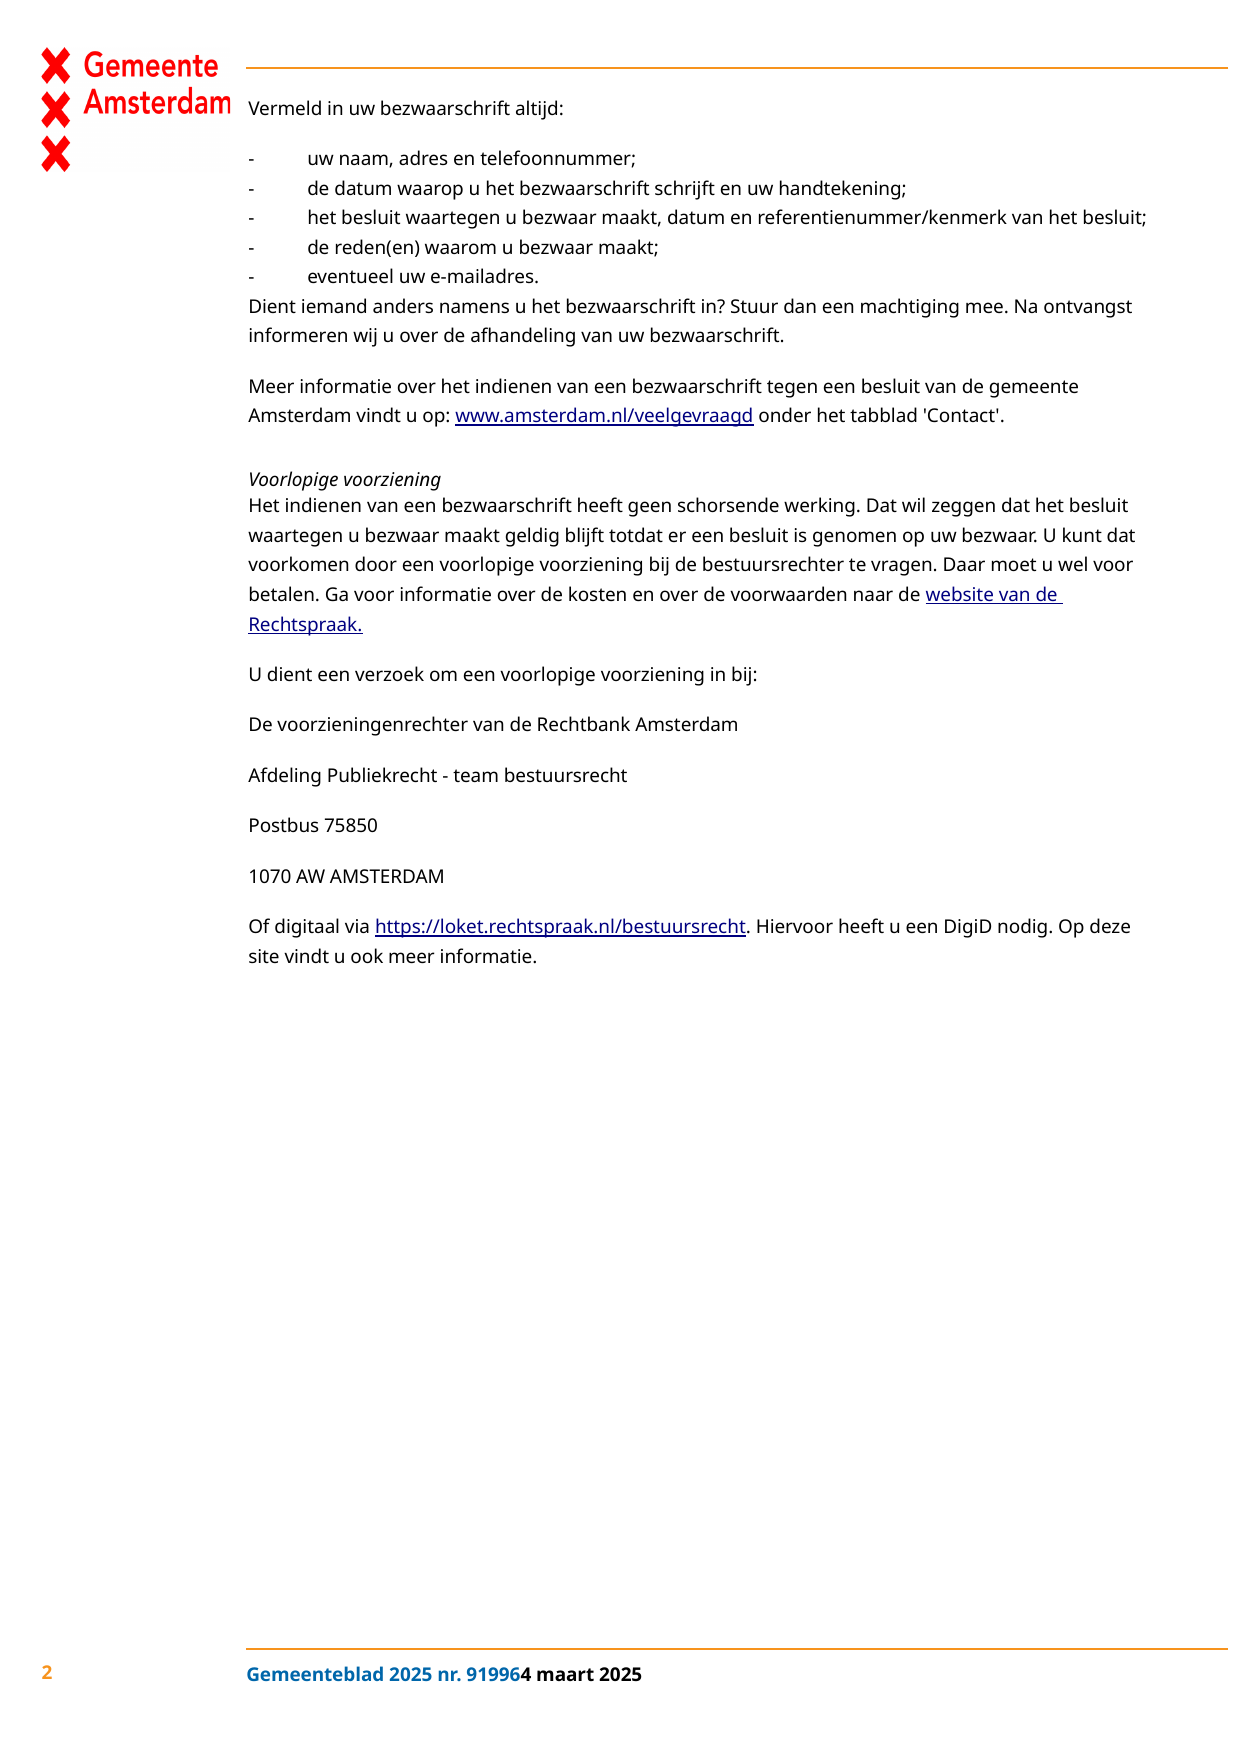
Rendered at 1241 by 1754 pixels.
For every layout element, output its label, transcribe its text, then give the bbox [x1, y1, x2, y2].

text De voorzieningenrechter van de Rechtbank Amsterdam [248, 712, 1152, 737]
text Voorlopige voorziening [248, 467, 1152, 492]
text Of digitaal via https://loket.rechtspraak.nl/bestuursrecht. Hiervoor heeft u een DigiD nodig. Op deze site vindt u ook meer informatie. [248, 913, 1152, 968]
text Afdeling Publiekrecht - team bestuursrecht [248, 762, 1152, 788]
text Meer informatie over het indienen van een bezwaarschrift tegen een besluit van de gemeente Amsterdam vindt u op: www.amsterdam.nl/veelgevraagd onder het tabblad 'Contact'. [248, 373, 1152, 428]
text Vermeld in uw bezwaarschrift altijd: [248, 95, 1152, 121]
list eventueel uw e-mailadres. [248, 263, 1152, 289]
list de datum waarop u het bezwaarschrift schrijft en uw handtekening; [248, 175, 1152, 201]
picture [41, 47, 231, 172]
text Het indienen van een bezwaarschrift heeft geen schorsende werking. Dat wil zeggen dat het besluit waartegen u bezwaar maakt geldig blijft totdat er een besluit is genomen op uw bezwaar. U kunt dat voorkomen door een voorlopige voorziening bij de bestuursrechter te vragen. Daar moet u wel voor betalen. Ga voor informatie over de kosten en over de voorwaarden naar de website van de Rechtspraak. [248, 492, 1152, 636]
text Postbus 75850 [248, 812, 1152, 838]
list uw naam, adres en telefoonnummer; [248, 145, 1152, 171]
text Dient iemand anders namens u het bezwaarschrift in? Stuur dan een machtiging mee. Na ontvangst informeren wij u over de afhandeling van uw bezwaarschrift. [248, 293, 1152, 348]
text 1070 AW AMSTERDAM [248, 863, 1152, 888]
text U dient een verzoek om een voorlopige voorziening in bij: [248, 661, 1152, 687]
list de reden(en) waarom u bezwaar maakt; [248, 234, 1152, 260]
list het besluit waartegen u bezwaar maakt, datum en referentienummer/kenmerk van het besluit; [248, 204, 1152, 230]
